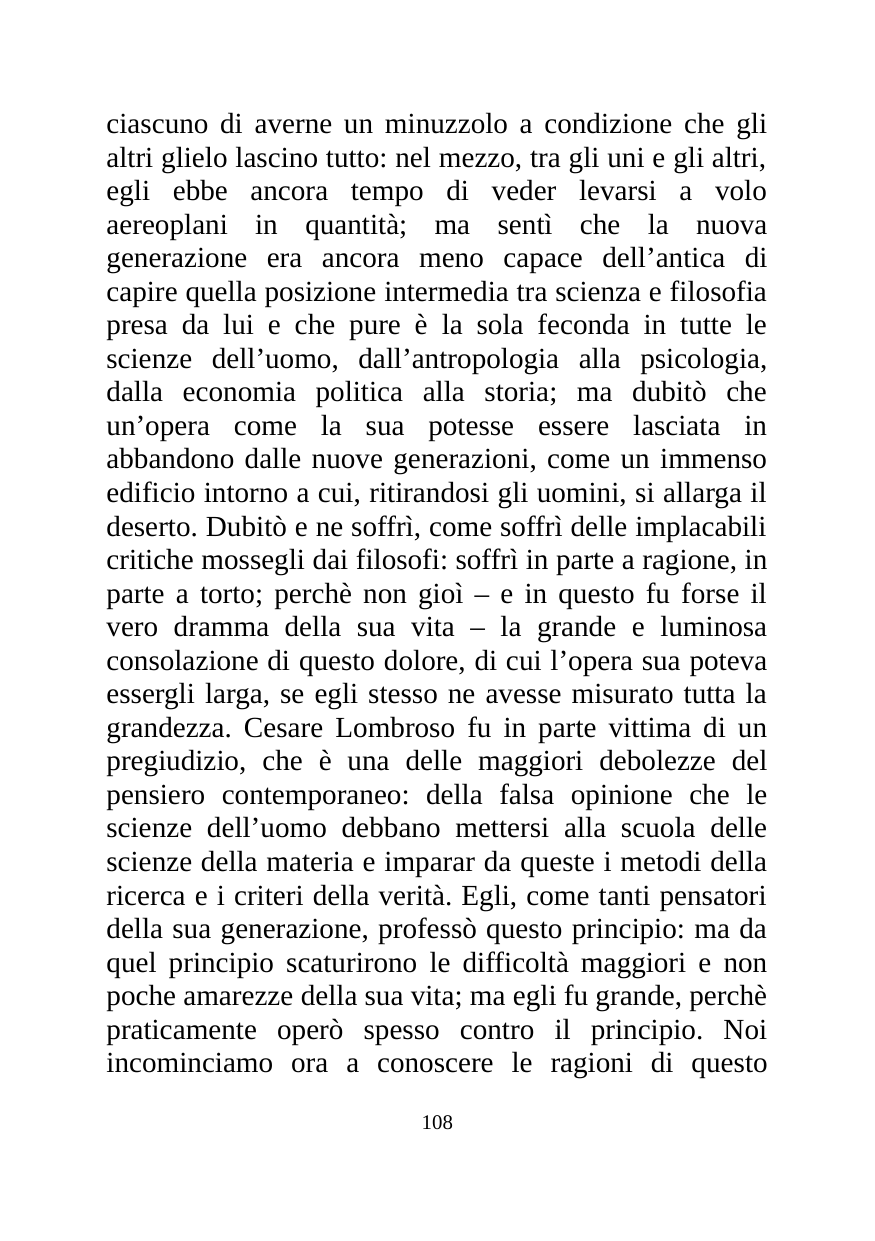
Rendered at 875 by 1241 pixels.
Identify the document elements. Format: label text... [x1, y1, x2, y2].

text ciascuno di averne un minuzzolo a condizione che gli altri glielo lascino tutto: nel mezzo, tra gli uni e gli altri, egli ebbe ancora tempo di veder levarsi a volo aereoplani in quantità; ma sentì che la nuova generazione era ancora meno capace dell’antica di capire quella posizione intermedia tra scienza e filosofia presa da lui e che pure è la sola feconda in tutte le scienze dell’uomo, dall’antropologia alla psicologia, dalla economia politica alla storia; ma dubitò che un’opera come la sua potesse essere lasciata in abbandono dalle nuove generazioni, come un immenso edificio intorno a cui, ritirandosi gli uomini, si allarga il deserto. Dubitò e ne soffrì, come soffrì delle implacabili critiche mossegli dai filosofi: soffrì in parte a ragione, in parte a torto; perchè non gioì – e in questo fu forse il vero dramma della sua vita – la grande e luminosa consolazione di questo dolore, di cui l’opera sua poteva essergli larga, se egli stesso ne avesse misurato tutta la grandezza. Cesare Lombroso fu in parte vittima di un pregiudizio, che è una delle maggiori debolezze del pensiero contemporaneo: della falsa opinione che le scienze dell’uomo debbano mettersi alla scuola delle scienze della materia e imparar da queste i metodi della ricerca e i criteri della verità. Egli, come tanti pensatori della sua generazione, professò questo principio: ma da quel principio scaturirono le difficoltà maggiori e non poche amarezze della sua vita; ma egli fu grande, perchè praticamente operò spesso contro il principio. Noi incominciamo ora a conoscere le ragioni di questo [106, 106, 768, 1079]
